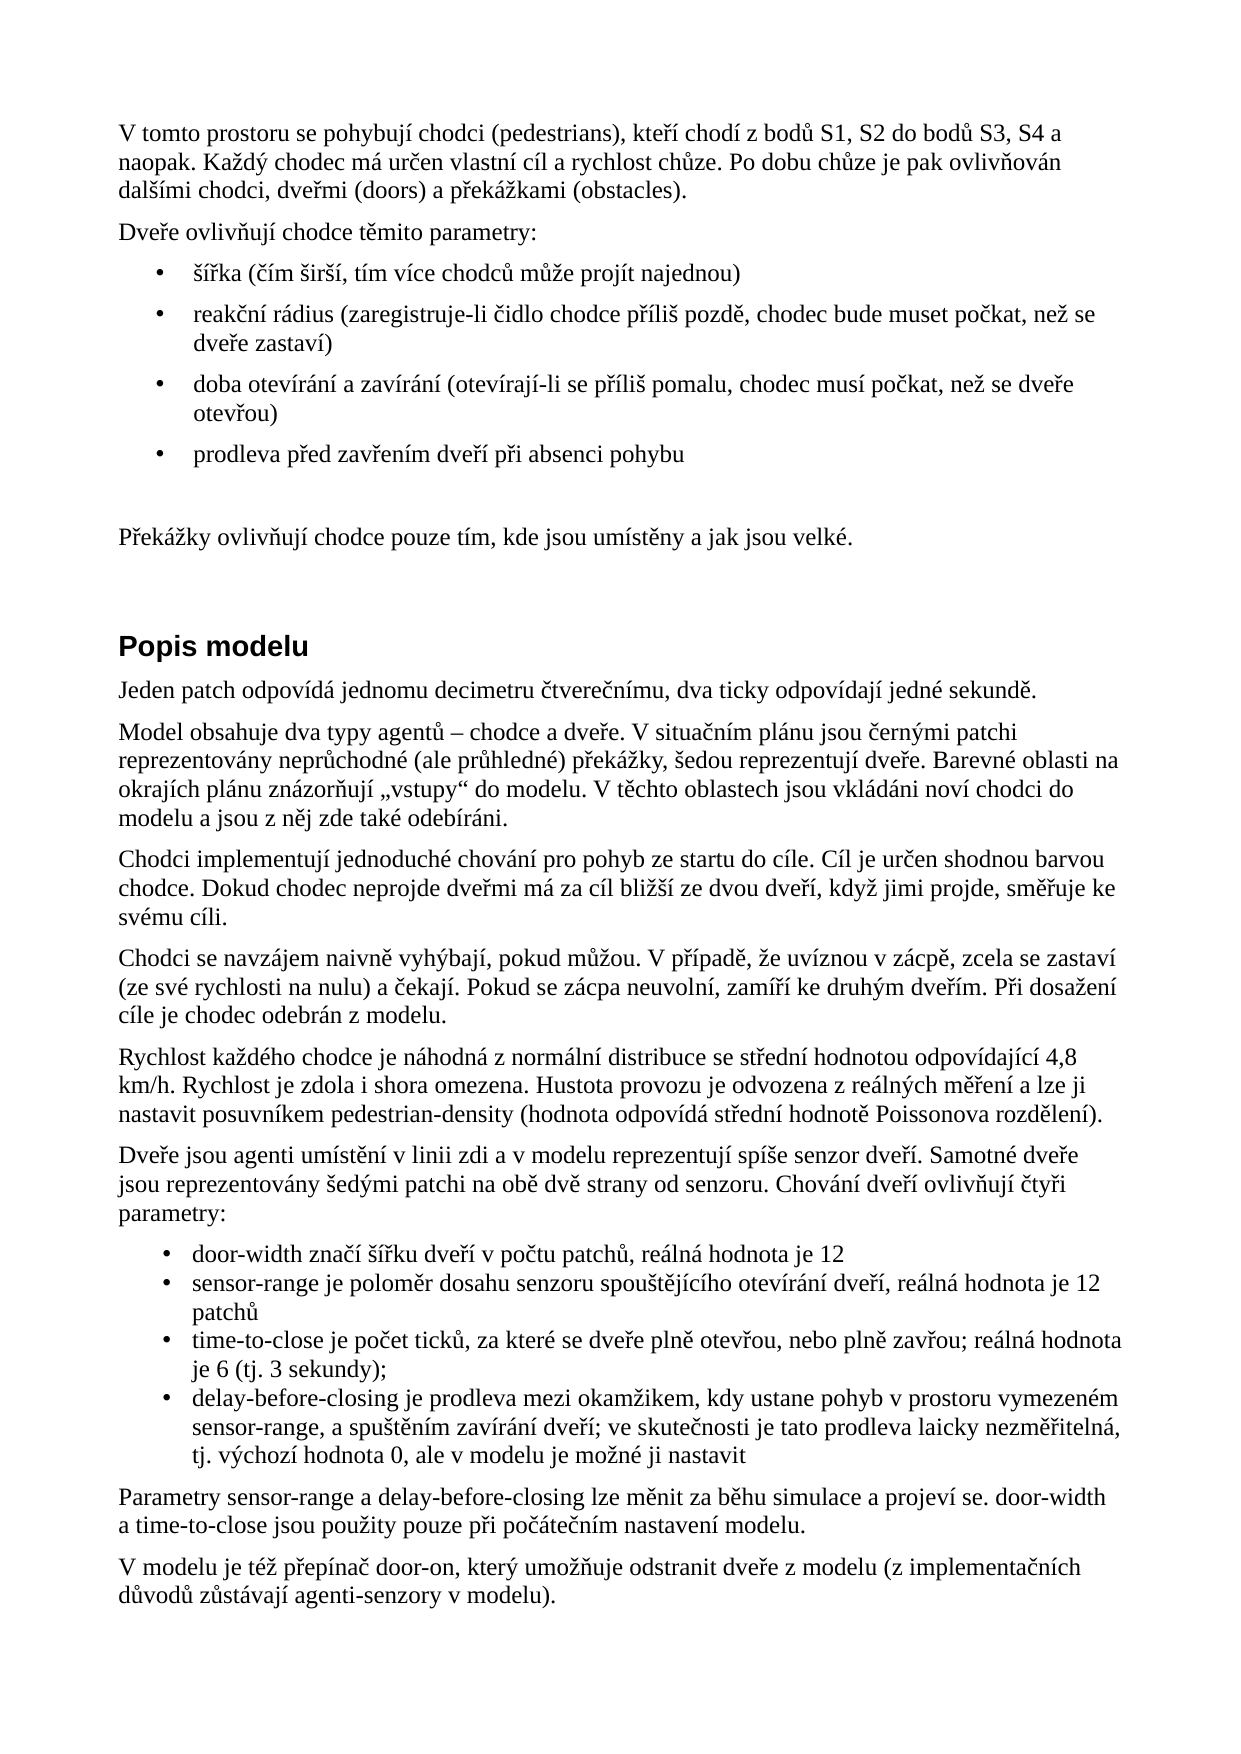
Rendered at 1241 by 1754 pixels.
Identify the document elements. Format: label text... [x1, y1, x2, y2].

list reakční rádius (zaregistruje-li čidlo chodce příliš pozdě, chodec bude muset počkat, než se dveře zastaví) [156, 299, 1122, 357]
list doba otevírání a zavírání (otevírají-li se příliš pomalu, chodec musí počkat, než se dveře otevřou) [156, 369, 1122, 427]
text Parametry sensor-range a delay-before-closing lze měnit za běhu simulace a projeví se. door-width a time-to-close jsou použity pouze při počátečním nastavení modelu. [118, 1482, 1122, 1539]
text Dveře jsou agenti umístění v linii zdi a v modelu reprezentují spíše senzor dveří. Samotné dveře jsou reprezentovány šedými patchi na obě dvě strany od senzoru. Chování dveří ovlivňují čtyři parametry: [118, 1140, 1122, 1227]
list prodleva před zavřením dveří při absenci pohybu [156, 439, 1122, 468]
text Chodci se navzájem naivně vyhýbají, pokud můžou. V případě, že uvíznou v zácpě, zcela se zastaví (ze své rychlosti na nulu) a čekají. Pokud se zácpa neuvolní, zamíří ke druhým dveřím. Při dosažení cíle je chodec odebrán z modelu. [118, 943, 1122, 1029]
text V modelu je též přepínač door-on, který umožňuje odstranit dveře z modelu (z implementačních důvodů zůstávají agenti-senzory v modelu). [118, 1552, 1122, 1609]
list šířka (čím širší, tím více chodců může projít najednou) [156, 258, 1122, 287]
text Chodci implementují jednoduché chování pro pohyb ze startu do cíle. Cíl je určen shodnou barvou chodce. Dokud chodec neprojde dveřmi má za cíl bližší ze dvou dveří, když jimi projde, směřuje ke svému cíli. [118, 844, 1122, 930]
list door-width značí šířku dveří v počtu patchů, reálná hodnota je 12 [162, 1239, 1122, 1268]
text Dveře ovlivňují chodce těmito parametry: [118, 217, 1122, 246]
text Rychlost každého chodce je náhodná z normální distribuce se střední hodnotou odpovídající 4,8 km/h. Rychlost je zdola i shora omezena. Hustota provozu je odvozena z reálných měření a lze ji nastavit posuvníkem pedestrian-density (hodnota odpovídá střední hodnotě Poissonova rozdělení). [118, 1042, 1122, 1128]
text Překážky ovlivňují chodce pouze tím, kde jsou umístěny a jak jsou velké. [118, 522, 1122, 551]
list time-to-close je počet ticků, za které se dveře plně otevřou, nebo plně zavřou; reálná hodnota je 6 (tj. 3 sekundy); [162, 1325, 1122, 1383]
list delay-before-closing je prodleva mezi okamžikem, kdy ustane pohyb v prostoru vymezeném sensor-range, a spuštěním zavírání dveří; ve skutečnosti je tato prodleva laicky nezměřitelná, tj. výchozí hodnota 0, ale v modelu je možné ji nastavit [162, 1383, 1122, 1469]
text Jeden patch odpovídá jednomu decimetru čtverečnímu, dva ticky odpovídají jedné sekundě. [118, 675, 1122, 704]
text Model obsahuje dva typy agentů – chodce a dveře. V situačním plánu jsou černými patchi reprezentovány neprůchodné (ale průhledné) překážky, šedou reprezentují dveře. Barevné oblasti na okrajích plánu znázorňují „vstupy“ do modelu. V těchto oblastech jsou vkládáni noví chodci do modelu a jsou z něj zde také odebíráni. [118, 717, 1122, 832]
list sensor-range je poloměr dosahu senzoru spouštějícího otevírání dveří, reálná hodnota je 12 patchů [162, 1268, 1122, 1325]
subtitle Popis modelu [118, 629, 1122, 663]
text V tomto prostoru se pohybují chodci (pedestrians), kteří chodí z bodů S1, S2 do bodů S3, S4 a naopak. Každý chodec má určen vlastní cíl a rychlost chůze. Po dobu chůze je pak ovlivňován dalšími chodci, dveřmi (doors) a překážkami (obstacles). [118, 118, 1122, 204]
